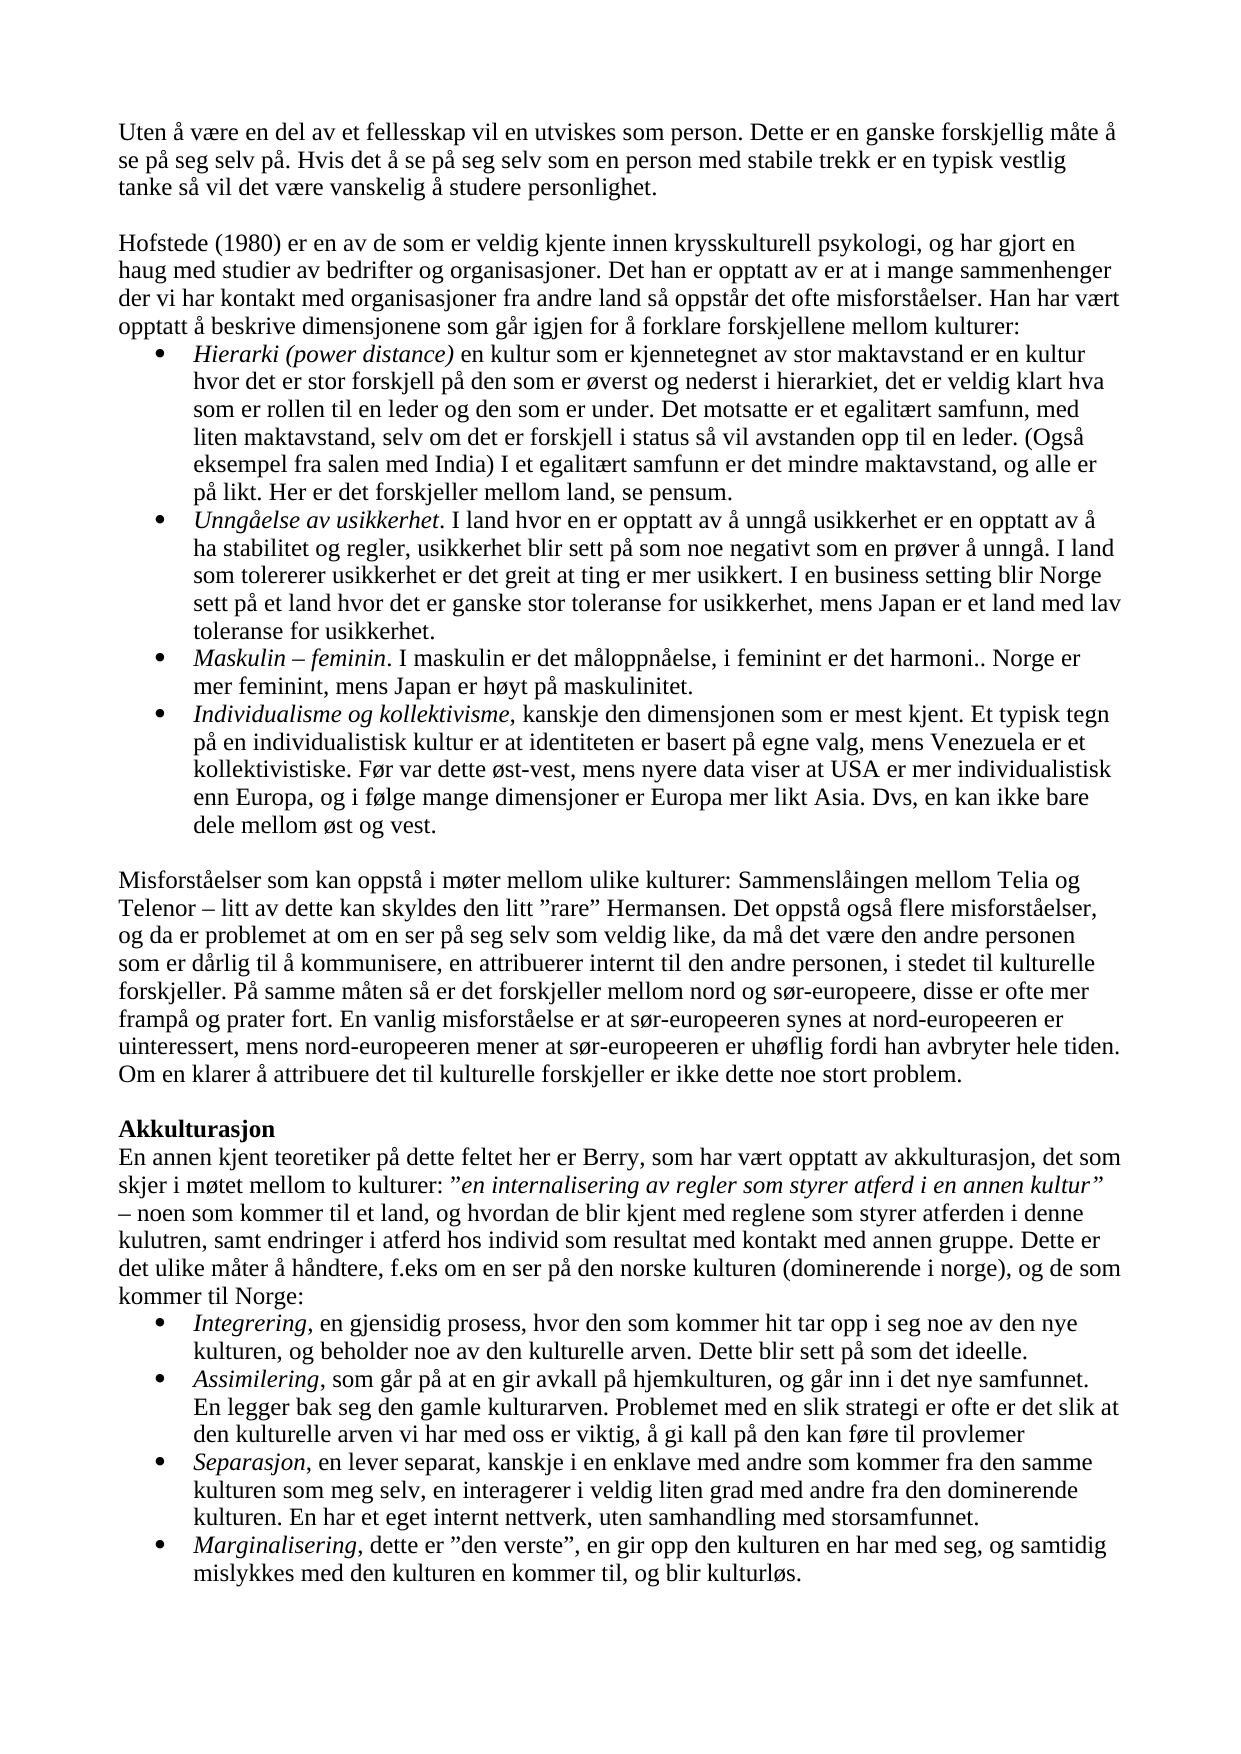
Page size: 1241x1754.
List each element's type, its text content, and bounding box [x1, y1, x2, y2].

list Unngåelse av usikkerhet. I land hvor en er opptatt av å unngå usikkerhet er en opptatt av å ha stabilitet og regler, usikkerhet blir sett på som noe negativt som en prøver å unngå. I land som tolererer usikkerhet er det greit at ting er mer usikkert. I en business setting blir Norge sett på et land hvor det er ganske stor toleranse for usikkerhet, mens Japan er et land med lav toleranse for usikkerhet. [156, 506, 1122, 644]
list Integrering, en gjensidig prosess, hvor den som kommer hit tar opp i seg noe av den nye kulturen, og beholder noe av den kulturelle arven. Dette blir sett på som det ideelle. [156, 1309, 1122, 1365]
list Separasjon, en lever separat, kanskje i en enklave med andre som kommer fra den samme kulturen som meg selv, en interagerer i veldig liten grad med andre fra den dominerende kulturen. En har et eget internt nettverk, uten samhandling med storsamfunnet. [156, 1448, 1122, 1531]
text En annen kjent teoretiker på dette feltet her er Berry, som har vært opptatt av akkulturasjon, det som skjer i møtet mellom to kulturer: ”en internalisering av regler som styrer atferd i en annen kultur” – noen som kommer til et land, og hvordan de blir kjent med reglene som styrer atferden i denne kulutren, samt endringer i atferd hos individ som resultat med kontakt med annen gruppe. Dette er det ulike måter å håndtere, f.eks om en ser på den norske kulturen (dominerende i norge), og de som kommer til Norge: [118, 1143, 1122, 1309]
text Misforståelser som kan oppstå i møter mellom ulike kulturer: Sammenslåingen mellom Telia og Telenor – litt av dette kan skyldes den litt ”rare” Hermansen. Det oppstå også flere misforståelser, og da er problemet at om en ser på seg selv som veldig like, da må det være den andre personen som er dårlig til å kommunisere, en attribuerer internt til den andre personen, i stedet til kulturelle forskjeller. På samme måten så er det forskjeller mellom nord og sør-europeere, disse er ofte mer frampå og prater fort. En vanlig misforståelse er at sør-europeeren synes at nord-europeeren er uinteressert, mens nord-europeeren mener at sør-europeeren er uhøflig fordi han avbryter hele tiden. Om en klarer å attribuere det til kulturelle forskjeller er ikke dette noe stort problem. [118, 866, 1122, 1088]
list Marginalisering, dette er ”den verste”, en gir opp den kulturen en har med seg, og samtidig mislykkes med den kulturen en kommer til, og blir kulturløs. [156, 1531, 1122, 1587]
text Akkulturasjon [118, 1116, 1122, 1143]
text Hofstede (1980) er en av de som er veldig kjente innen krysskulturell psykologi, og har gjort en haug med studier av bedrifter og organisasjoner. Det han er opptatt av er at i mange sammenhenger der vi har kontakt med organisasjoner fra andre land så oppstår det ofte misforståelser. Han har vært opptatt å beskrive dimensjonene som går igjen for å forklare forskjellene mellom kulturer: [118, 229, 1122, 340]
list Hierarki (power distance) en kultur som er kjennetegnet av stor maktavstand er en kultur hvor det er stor forskjell på den som er øverst og nederst i hierarkiet, det er veldig klart hva som er rollen til en leder og den som er under. Det motsatte er et egalitært samfunn, med liten maktavstand, selv om det er forskjell i status så vil avstanden opp til en leder. (Også eksempel fra salen med India) I et egalitært samfunn er det mindre maktavstand, og alle er på likt. Her er det forskjeller mellom land, se pensum. [156, 340, 1122, 506]
list Individualisme og kollektivisme, kanskje den dimensjonen som er mest kjent. Et typisk tegn på en individualistisk kultur er at identiteten er basert på egne valg, mens Venezuela er et kollektivistiske. Før var dette øst-vest, mens nyere data viser at USA er mer individualistisk enn Europa, og i følge mange dimensjoner er Europa mer likt Asia. Dvs, en kan ikke bare dele mellom øst og vest. [156, 700, 1122, 838]
text Uten å være en del av et fellesskap vil en utviskes som person. Dette er en ganske forskjellig måte å se på seg selv på. Hvis det å se på seg selv som en person med stabile trekk er en typisk vestlig tanke så vil det være vanskelig å studere personlighet. [118, 118, 1122, 201]
list Maskulin – feminin. I maskulin er det måloppnåelse, i feminint er det harmoni.. Norge er mer feminint, mens Japan er høyt på maskulinitet. [156, 644, 1122, 700]
list Assimilering, som går på at en gir avkall på hjemkulturen, og går inn i det nye samfunnet. En legger bak seg den gamle kulturarven. Problemet med en slik strategi er ofte er det slik at den kulturelle arven vi har med oss er viktig, å gi kall på den kan føre til provlemer [156, 1365, 1122, 1448]
